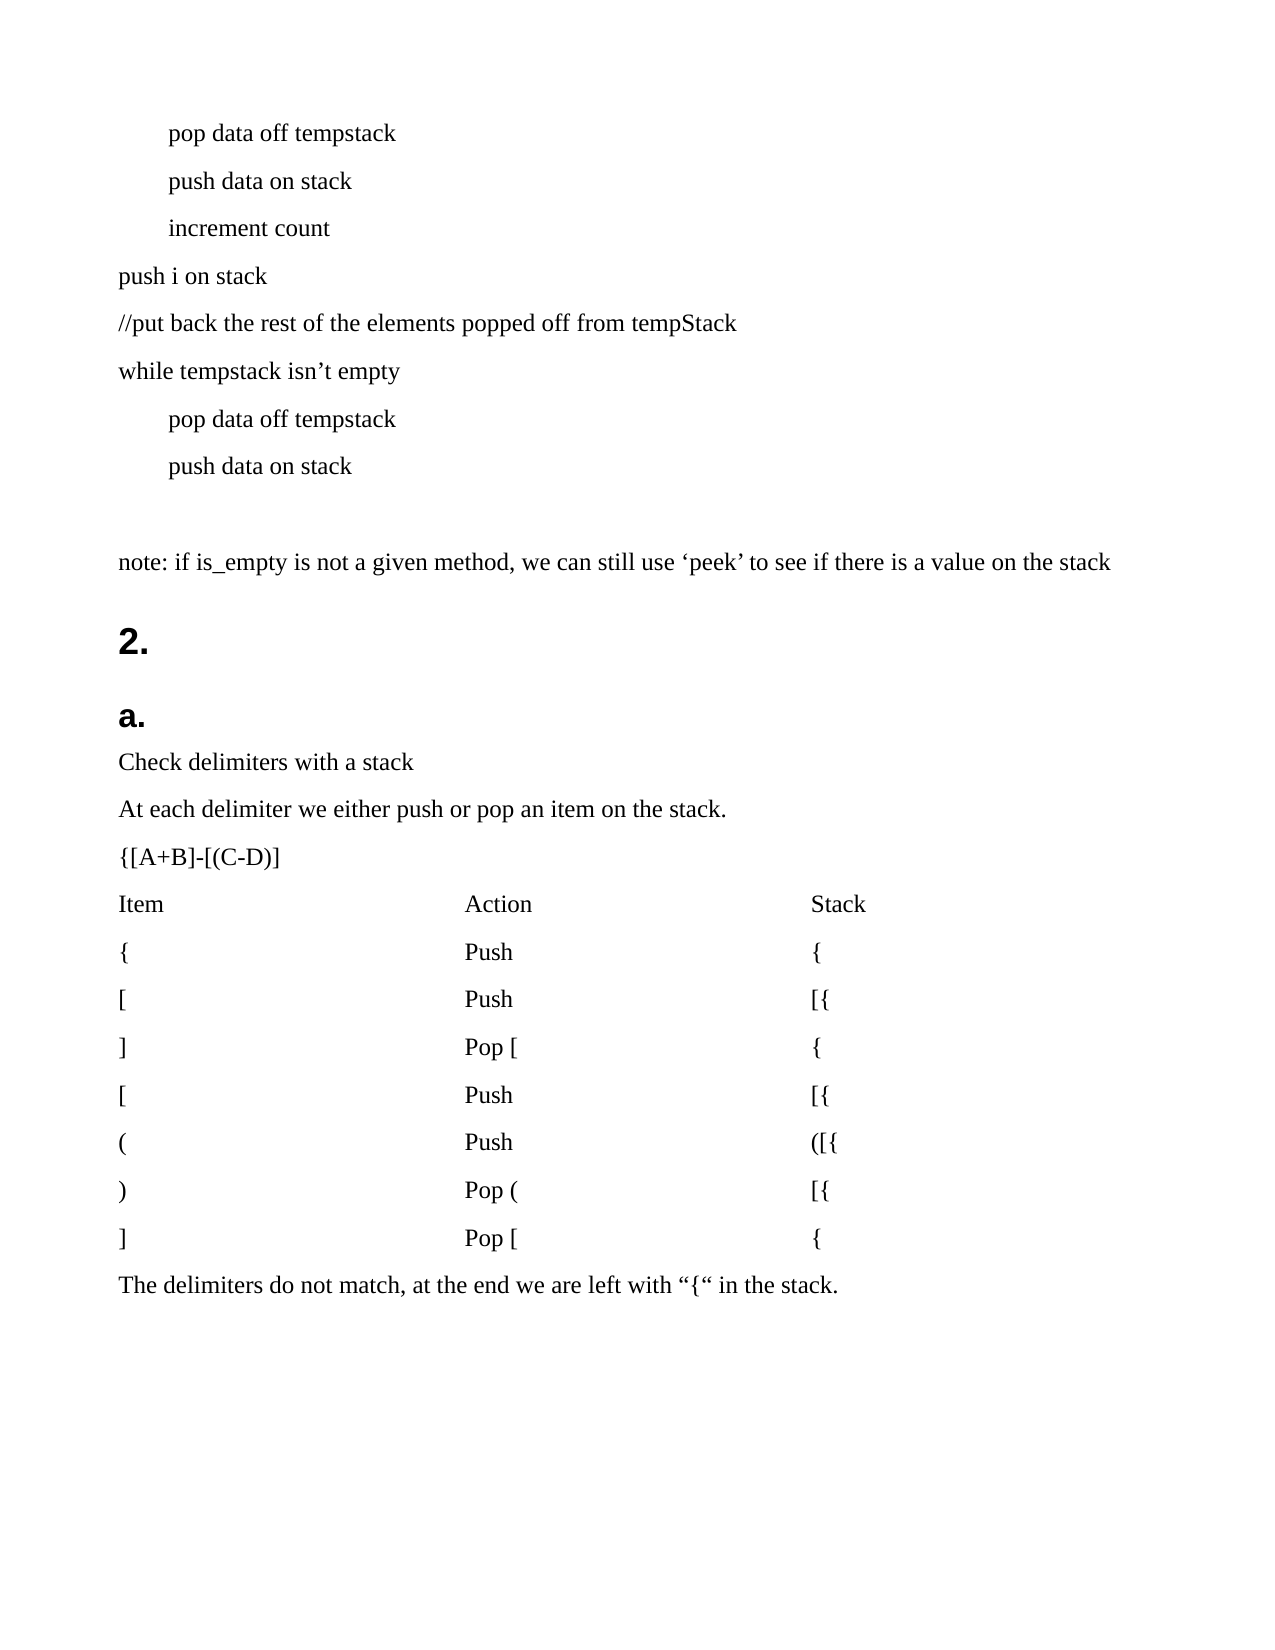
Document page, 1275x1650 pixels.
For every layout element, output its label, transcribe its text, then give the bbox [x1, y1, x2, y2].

text push data on stack [118, 451, 1157, 480]
text increment count [118, 213, 1157, 242]
table_cell ) [118, 1175, 464, 1223]
table_cell ( [118, 1128, 464, 1175]
table_cell Pop [ [464, 1223, 811, 1270]
table_cell { [811, 1032, 1157, 1080]
table_cell [{ [811, 1080, 1157, 1127]
table_cell Push [464, 1128, 811, 1175]
table_cell Pop [ [464, 1032, 811, 1080]
table_cell Push [464, 985, 811, 1032]
text //put back the rest of the elements popped off from tempStack [118, 308, 1157, 337]
text while tempstack isn’t empty [118, 356, 1157, 385]
table_cell { [811, 1223, 1157, 1270]
text push i on stack [118, 261, 1157, 290]
table_cell Pop ( [464, 1175, 811, 1223]
table_header Stack [811, 889, 1157, 937]
text pop data off tempstack [118, 404, 1157, 432]
table_cell Push [464, 1080, 811, 1127]
text push data on stack [118, 166, 1157, 194]
text At each delimiter we either push or pop an item on the stack. [118, 794, 1157, 823]
table_cell { [118, 937, 464, 984]
text note: if is_empty is not a given method, we can still use ‘peek’ to see if there is a value on the stack [118, 547, 1157, 575]
text pop data off tempstack [118, 118, 1157, 147]
subtitle 2. [118, 619, 1157, 662]
subtitle a. [118, 696, 1157, 734]
table_header Item [118, 889, 464, 937]
text Check delimiters with a stack [118, 747, 1157, 775]
table_cell ([{ [811, 1128, 1157, 1175]
table_header Action [464, 889, 811, 937]
table_cell Push [464, 937, 811, 984]
table_cell ] [118, 1032, 464, 1080]
table_cell [{ [811, 1175, 1157, 1223]
table_cell [ [118, 985, 464, 1032]
text {[A+B]-[(C-D)] [118, 842, 1157, 871]
text The delimiters do not match, at the end we are left with “{“ in the stack. [118, 1270, 1157, 1299]
table_cell ] [118, 1223, 464, 1270]
table_cell [{ [811, 985, 1157, 1032]
table_cell [ [118, 1080, 464, 1127]
table_cell { [811, 937, 1157, 984]
